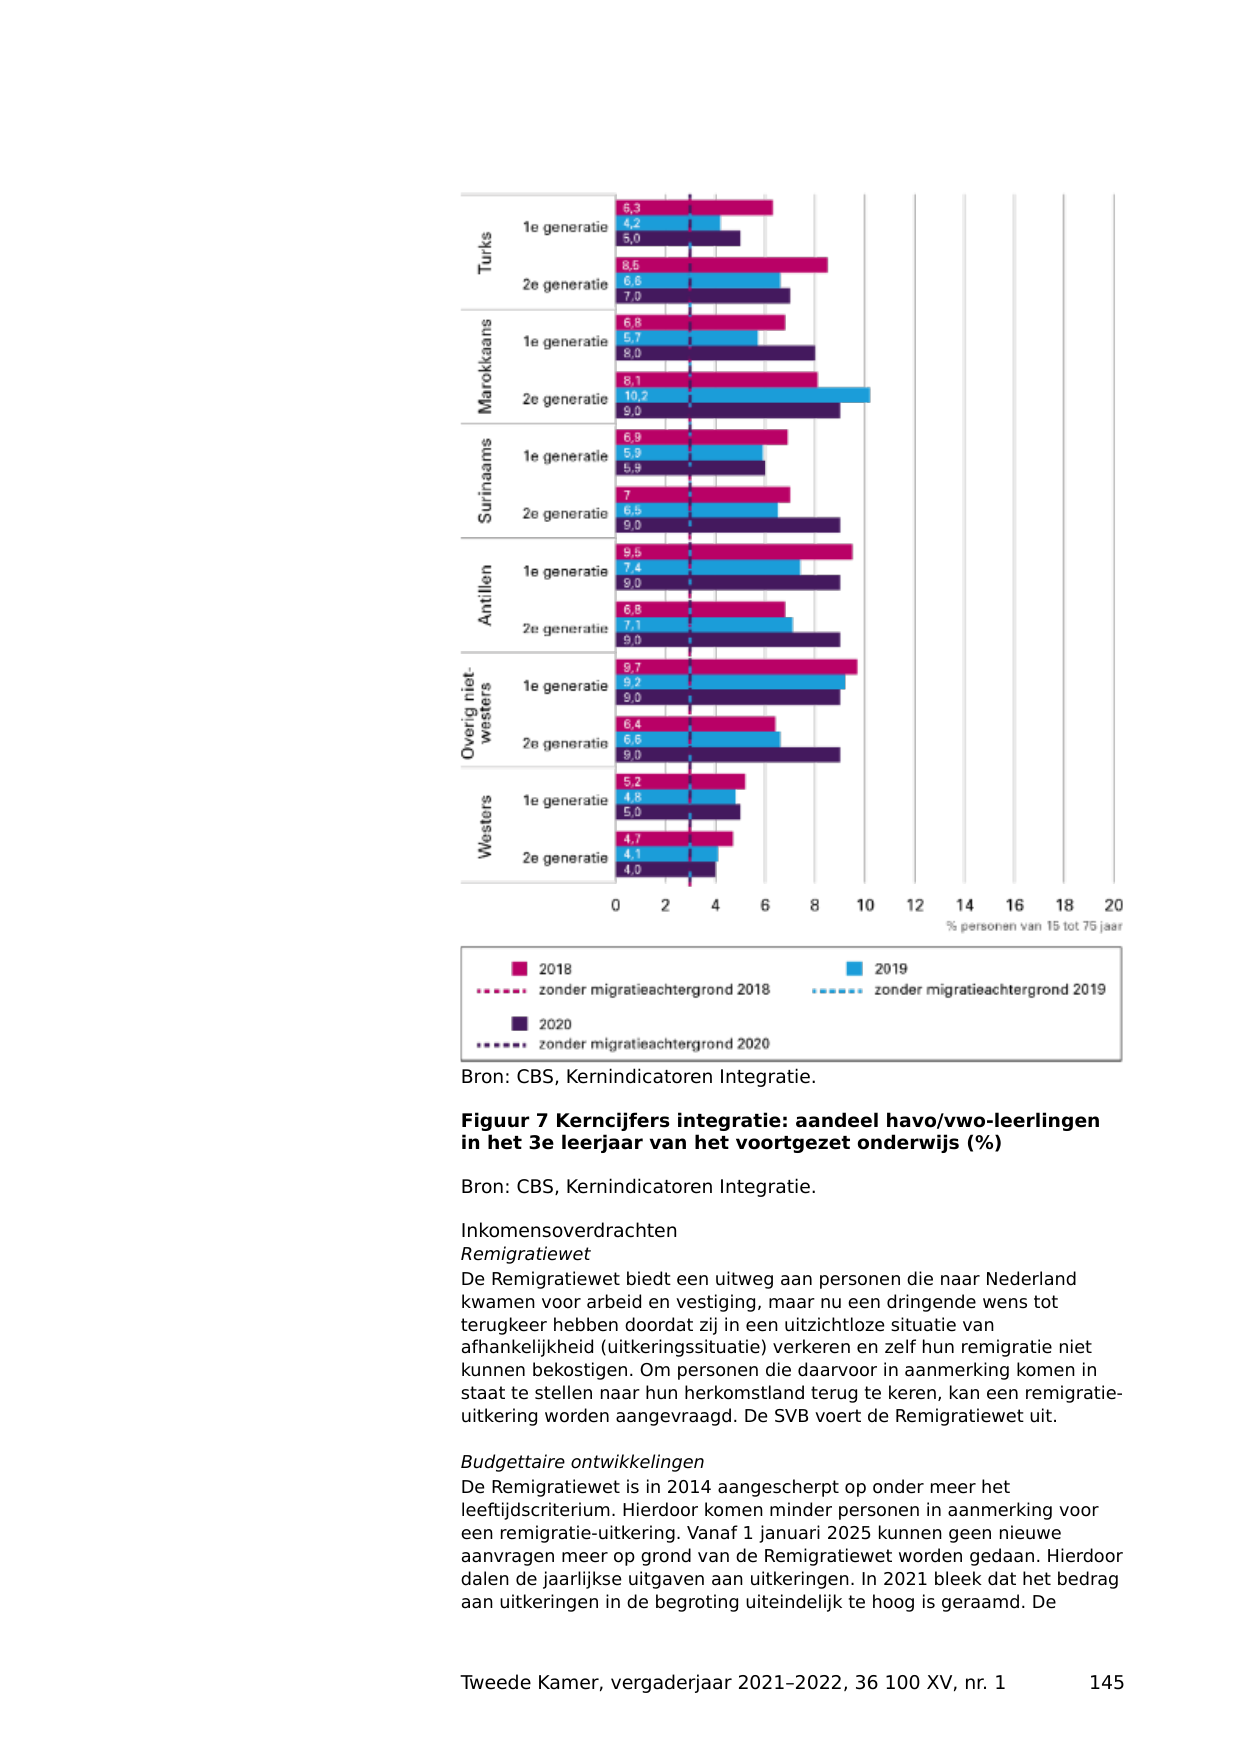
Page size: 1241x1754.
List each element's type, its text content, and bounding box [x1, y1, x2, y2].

text Budgettaire ontwikkelingen [461, 1450, 1125, 1473]
text Remigratiewet [461, 1242, 1125, 1265]
title Figuur 7 Kerncijfers integratie: aandeel havo/vwo-leerlingen in het 3e leerjaar van het voortgezet onderwijs (%) [461, 1110, 1125, 1154]
text Bron: CBS, Kernindicatoren Integratie. [461, 191, 1125, 1088]
title Inkomensoverdrachten [461, 1220, 1125, 1242]
text Bron: CBS, Kernindicatoren Integratie. [461, 1176, 1125, 1198]
text De Remigratiewet is in 2014 aangescherpt op onder meer het leeftijdscriterium. Hierdoor komen minder personen in aanmerking voor een remigratie-uitkering. Vanaf 1 januari 2025 kunnen geen nieuwe aanvragen meer op grond van de Remigratiewet worden gedaan. Hierdoor dalen de jaarlijkse uitgaven aan uitkeringen. In 2021 bleek dat het bedrag aan uitkeringen in de begroting uiteindelijk te hoog is geraamd. De [461, 1475, 1125, 1613]
text De Remigratiewet biedt een uitweg aan personen die naar Nederland kwamen voor arbeid en vestiging, maar nu een dringende wens tot terugkeer hebben doordat zij in een uitzichtloze situatie van afhankelijkheid (uitkeringssituatie) verkeren en zelf hun remigratie niet kunnen bekostigen. Om personen die daarvoor in aanmerking komen in staat te stellen naar hun herkomstland terug te keren, kan een remigratie-uitkering worden aangevraagd. De SVB voert de Remigratiewet uit. [461, 1267, 1125, 1427]
